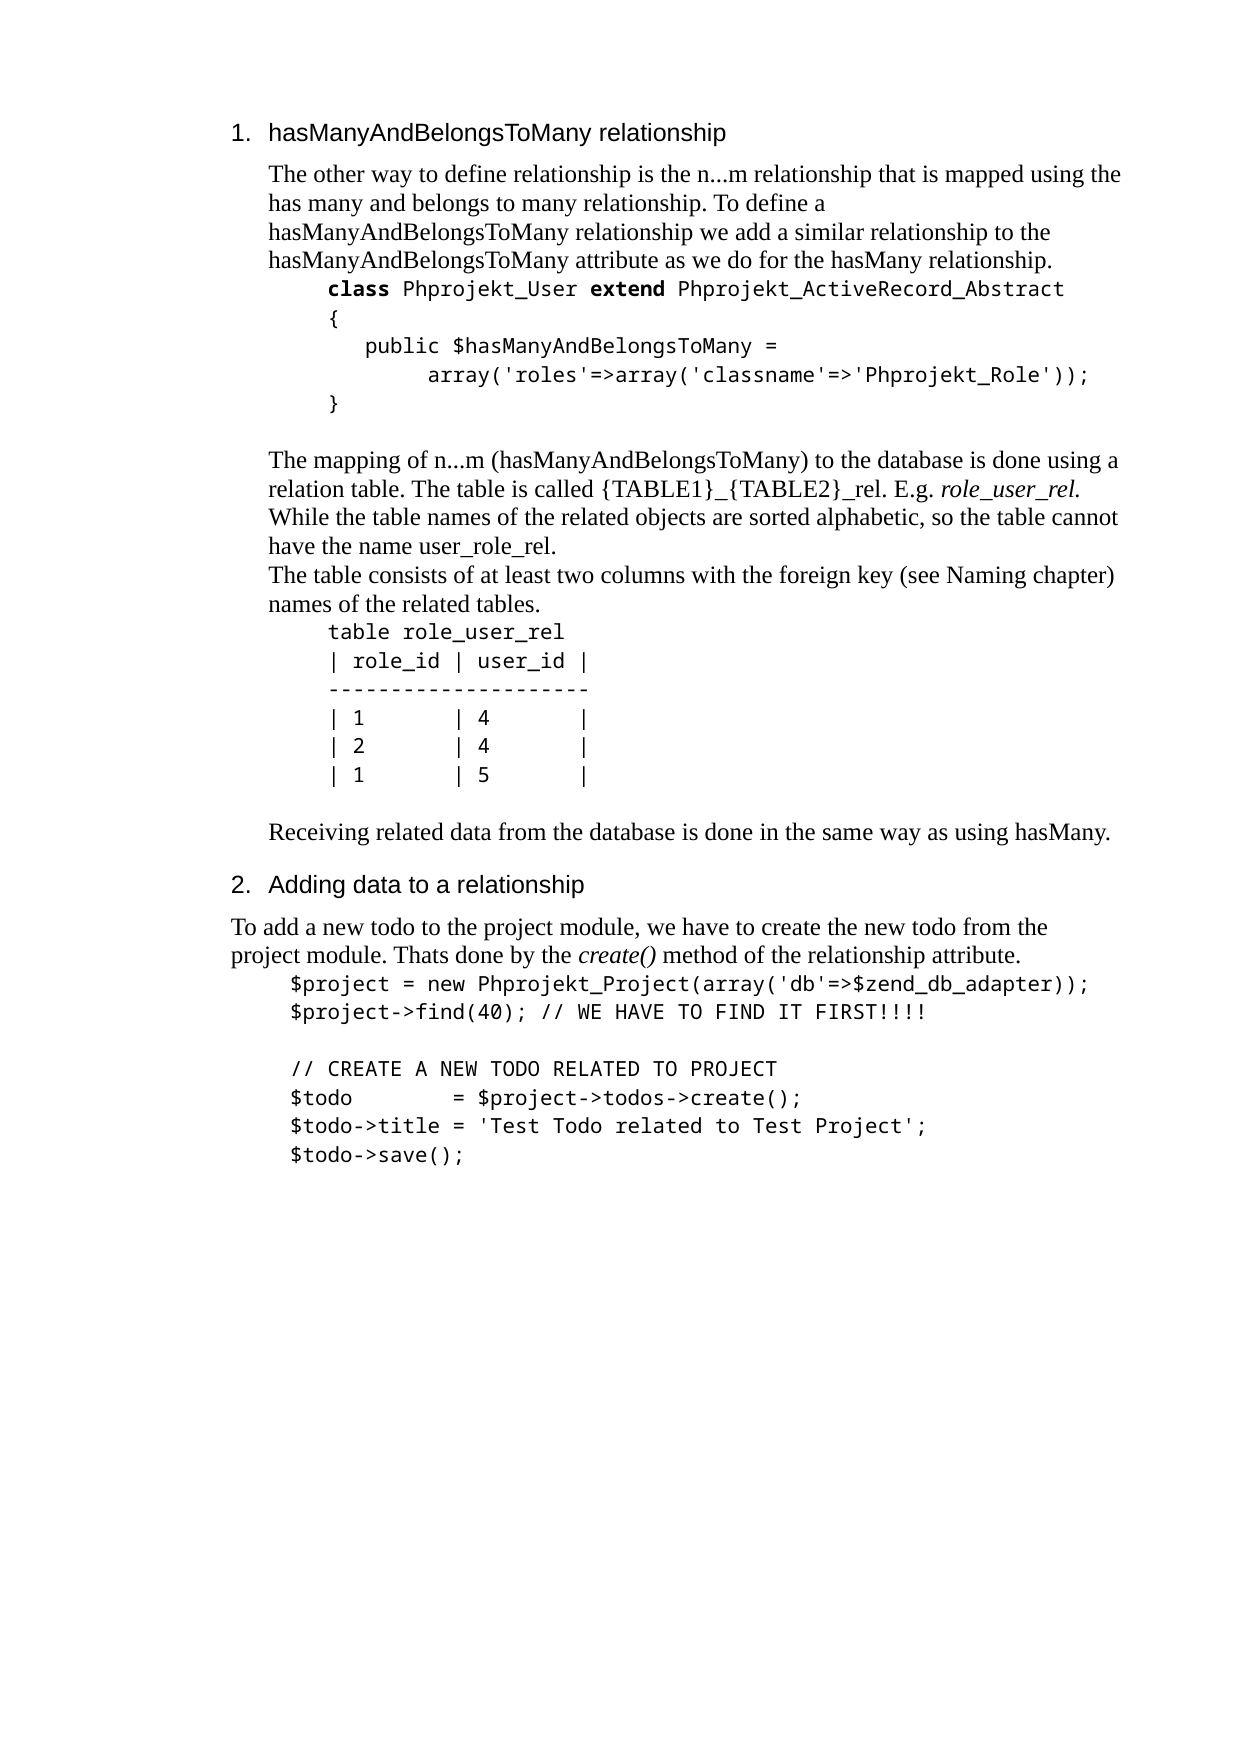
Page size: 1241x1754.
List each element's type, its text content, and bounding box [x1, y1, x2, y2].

list table role_user_rel [290, 617, 1122, 646]
list The mapping of n...m (hasManyAndBelongsToMany) to the database is done using a relation table. The table is called {TABLE1}_{TABLE2}_rel. E.g. role_user_rel. While the table names of the related objects are sorted alphabetic, so the table cannot have the name user_role_rel. [231, 445, 1122, 560]
list // CREATE A NEW TODO RELATED TO PROJECT [252, 1054, 1122, 1083]
list | role_id | user_id | [290, 646, 1122, 674]
list The other way to define relationship is the n...m relationship that is mapped using the has many and belongs to many relationship. To define a hasManyAndBelongsToMany relationship we add a similar relationship to the hasManyAndBelongsToMany attribute as we do for the hasMany relationship. [231, 159, 1122, 274]
subtitle hasManyAndBelongsToMany relationship [231, 118, 1122, 147]
list $todo->save(); [252, 1140, 1122, 1168]
list } [290, 388, 1122, 417]
list | 1 | 5 | [290, 760, 1122, 788]
list Receiving related data from the database is done in the same way as using hasMany. [231, 817, 1122, 845]
list | 2 | 4 | [290, 731, 1122, 760]
list array('roles'=>array('classname'=>'Phprojekt_Role')); [327, 360, 1122, 388]
list To add a new todo to the project module, we have to create the new todo from the project module. Thats done by the create() method of the relationship attribute. [193, 912, 1122, 969]
list $project = new Phprojekt_Project(array('db'=>$zend_db_adapter)); [252, 969, 1122, 997]
list class Phprojekt_User extend Phprojekt_ActiveRecord_Abstract [290, 274, 1122, 303]
list $todo = $project->todos->create(); [252, 1083, 1122, 1111]
list { [290, 303, 1122, 331]
list public $hasManyAndBelongsToMany = [327, 331, 1122, 360]
list | 1 | 4 | [290, 703, 1122, 731]
list $project->find(40); // WE HAVE TO FIND IT FIRST!!!! [252, 997, 1122, 1026]
list --------------------- [290, 674, 1122, 703]
list The table consists of at least two columns with the foreign key (see Naming chapter) names of the related tables. [231, 560, 1122, 617]
list $todo->title = 'Test Todo related to Test Project'; [252, 1111, 1122, 1140]
subtitle Adding data to a relationship [231, 870, 1122, 899]
